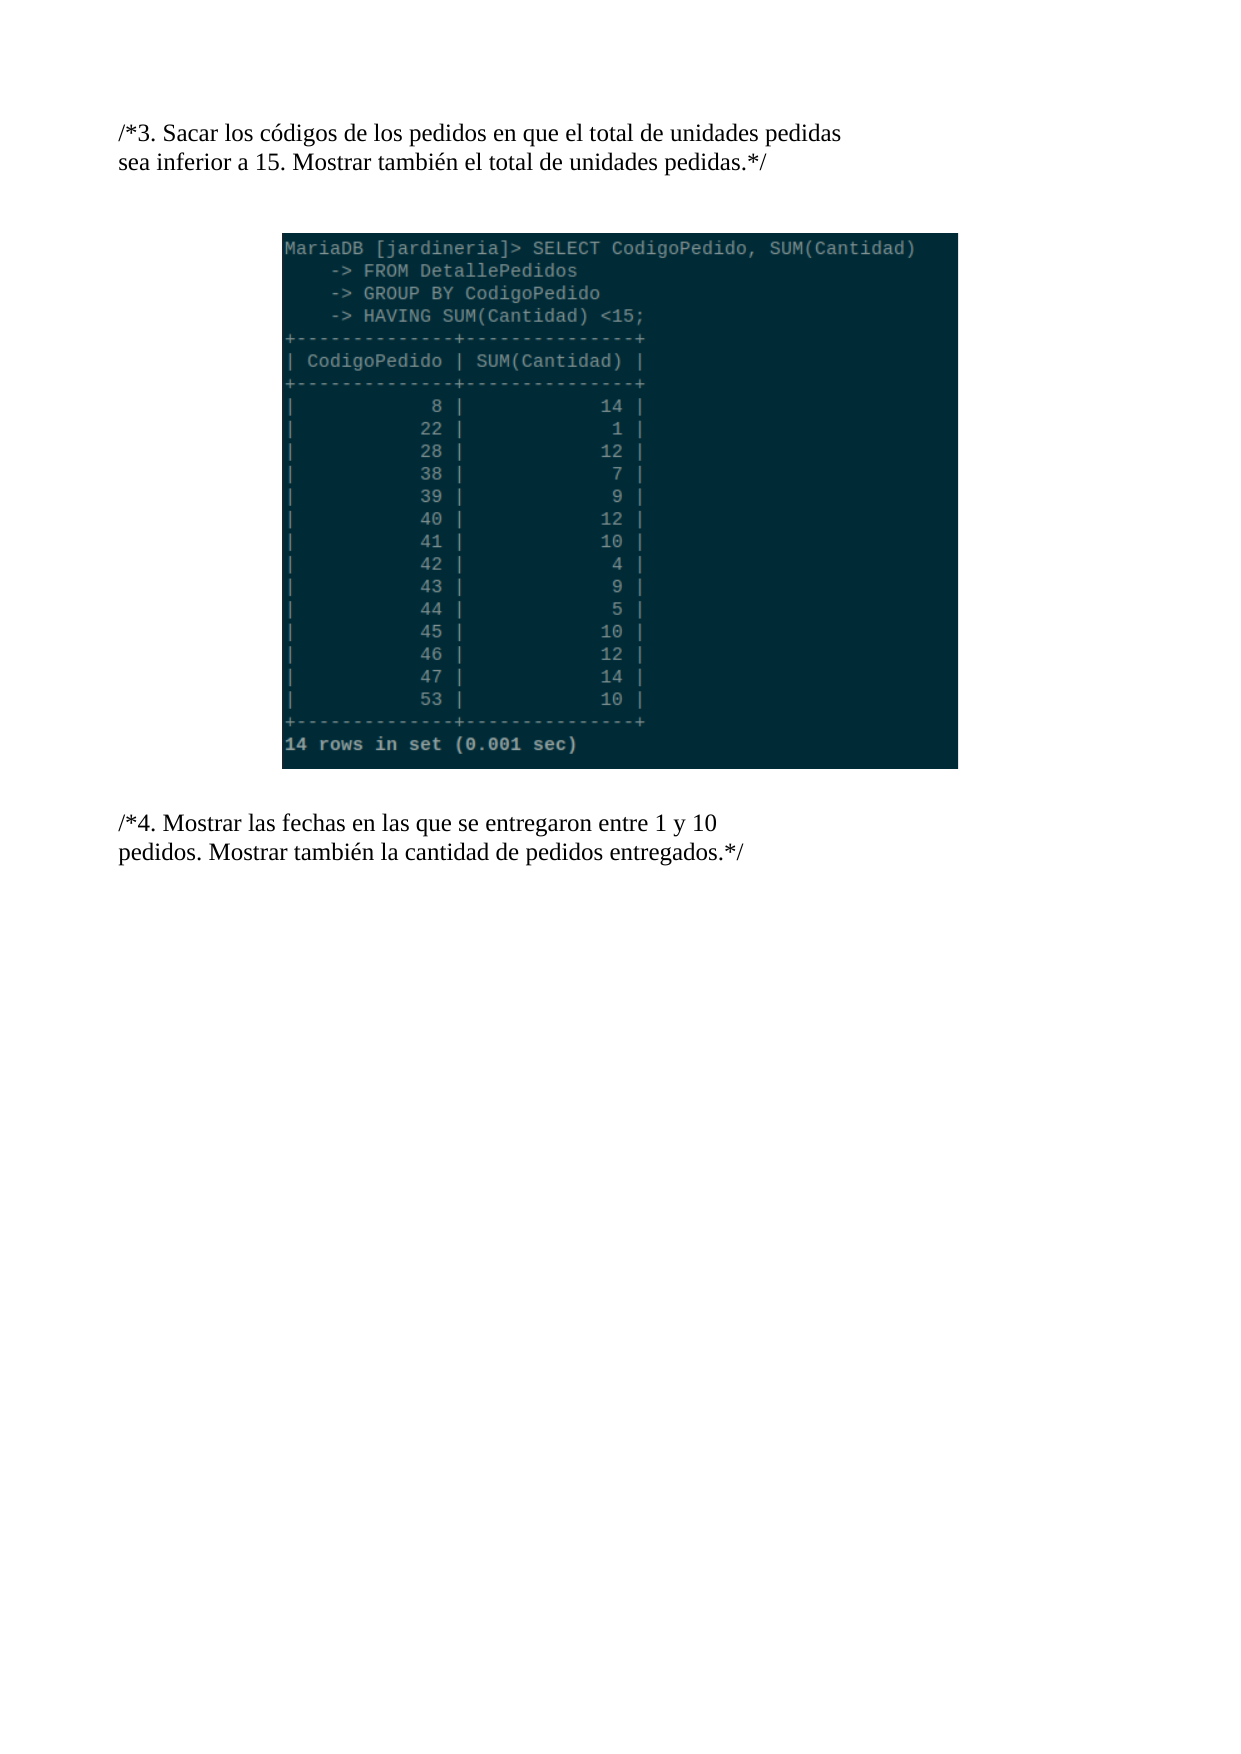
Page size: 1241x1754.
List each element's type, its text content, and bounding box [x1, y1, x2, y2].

picture [411, 245, 417, 254]
picture [614, 603, 622, 614]
picture [500, 265, 520, 276]
picture [582, 309, 586, 325]
picture [615, 467, 621, 479]
picture [477, 286, 497, 299]
picture [614, 670, 622, 682]
picture [579, 354, 597, 366]
picture [433, 422, 441, 434]
picture [365, 265, 373, 276]
text pedidos. Mostrar también la cantidad de pedidos entregados.*/ [118, 837, 1122, 866]
picture [353, 357, 362, 370]
picture [331, 740, 363, 750]
picture [535, 740, 565, 750]
picture [613, 625, 622, 637]
picture [884, 245, 893, 254]
picture [604, 625, 609, 637]
picture [343, 312, 352, 319]
picture [365, 287, 419, 299]
picture [433, 287, 442, 299]
picture [602, 354, 610, 366]
picture [637, 380, 644, 388]
picture [371, 355, 385, 366]
picture [422, 445, 430, 457]
picture [558, 242, 565, 254]
picture [613, 535, 622, 547]
picture [398, 354, 407, 366]
picture [466, 738, 476, 750]
picture [827, 245, 836, 254]
picture [344, 354, 348, 366]
picture [321, 740, 328, 750]
picture [603, 445, 610, 457]
picture [909, 241, 913, 257]
picture [603, 693, 610, 705]
picture [614, 558, 621, 569]
picture [604, 513, 608, 524]
picture [658, 245, 666, 257]
picture [422, 490, 430, 502]
picture [401, 310, 406, 321]
picture [422, 693, 430, 705]
picture [342, 242, 363, 254]
picture [365, 357, 372, 366]
picture [570, 354, 574, 366]
picture [637, 334, 643, 342]
picture [455, 245, 463, 254]
picture [545, 309, 554, 321]
picture [614, 513, 621, 524]
picture [703, 241, 712, 254]
picture [422, 648, 429, 659]
picture [308, 355, 317, 366]
picture [523, 287, 543, 299]
picture [522, 263, 531, 276]
picture [489, 738, 521, 750]
picture [399, 245, 408, 254]
picture [591, 242, 599, 254]
picture [297, 738, 307, 750]
picture [433, 670, 441, 682]
picture [446, 265, 452, 276]
picture [568, 242, 577, 254]
picture [692, 245, 700, 254]
picture [455, 267, 463, 276]
picture [433, 490, 442, 502]
picture [852, 242, 858, 254]
picture [579, 286, 600, 299]
picture [625, 310, 633, 321]
picture [613, 400, 621, 411]
text sea inferior a 15. Mostrar también el total de unidades pedidas.*/ [118, 147, 1122, 176]
picture [422, 513, 430, 524]
picture [433, 738, 441, 750]
picture [467, 245, 474, 254]
picture [614, 310, 620, 321]
picture [421, 241, 430, 254]
picture [422, 422, 430, 434]
picture [807, 241, 811, 257]
picture [287, 379, 294, 388]
picture [579, 242, 588, 251]
picture [446, 287, 453, 299]
picture [771, 242, 803, 254]
picture [433, 400, 441, 412]
picture [343, 266, 352, 275]
picture [523, 355, 531, 366]
picture [558, 355, 564, 366]
picture [433, 603, 441, 614]
picture [412, 354, 416, 366]
picture [422, 535, 430, 547]
picture [489, 267, 497, 276]
picture [444, 310, 476, 321]
text /*3. Sacar los códigos de los pedidos en que el total de unidades pedidas [118, 118, 1122, 147]
picture [737, 245, 744, 254]
picture [457, 737, 462, 753]
picture [456, 335, 463, 342]
picture [512, 312, 520, 321]
picture [613, 693, 622, 705]
picture [602, 311, 611, 320]
picture [501, 290, 509, 299]
picture [603, 535, 611, 547]
picture [545, 286, 565, 299]
picture [376, 265, 408, 276]
picture [816, 242, 824, 254]
picture [422, 558, 430, 569]
picture [321, 245, 329, 254]
picture [546, 357, 554, 366]
picture [614, 648, 621, 659]
picture [536, 309, 540, 321]
text /*4. Mostrar las fechas en las que se entregaron entre 1 y 10 [118, 808, 1122, 837]
picture [616, 354, 620, 370]
picture [603, 400, 610, 412]
picture [422, 467, 430, 479]
picture [433, 467, 441, 479]
picture [603, 648, 608, 659]
picture [534, 357, 542, 366]
picture [433, 558, 441, 569]
picture [287, 334, 294, 343]
picture [456, 718, 463, 726]
picture [422, 625, 430, 637]
picture [570, 267, 576, 276]
picture [456, 380, 463, 387]
picture [287, 738, 295, 750]
picture [872, 241, 881, 254]
picture [433, 648, 442, 659]
picture [613, 242, 621, 254]
picture [613, 490, 622, 502]
picture [862, 245, 870, 254]
picture [715, 245, 723, 254]
picture [287, 717, 294, 726]
picture [604, 670, 609, 682]
picture [624, 241, 644, 254]
picture [432, 513, 442, 524]
picture [310, 245, 316, 254]
picture [286, 242, 306, 254]
picture [545, 264, 566, 276]
picture [421, 310, 431, 321]
picture [433, 580, 442, 592]
picture [568, 309, 576, 321]
picture [648, 245, 656, 254]
picture [319, 354, 339, 366]
picture [535, 242, 554, 254]
picture [421, 265, 441, 276]
picture [376, 314, 386, 321]
picture [433, 625, 442, 637]
picture [614, 445, 621, 457]
picture [511, 290, 520, 303]
picture [613, 580, 622, 592]
picture [557, 312, 565, 321]
picture [489, 245, 498, 254]
picture [377, 737, 397, 750]
picture [410, 310, 418, 321]
picture [468, 263, 472, 276]
picture [433, 445, 442, 457]
picture [478, 355, 510, 366]
picture [365, 310, 373, 321]
picture [489, 312, 497, 321]
picture [331, 245, 340, 254]
picture [387, 310, 397, 321]
picture [569, 290, 576, 299]
picture [669, 242, 690, 254]
picture [434, 535, 441, 547]
picture [422, 603, 429, 614]
picture [637, 718, 644, 726]
picture [895, 241, 903, 254]
picture [388, 245, 394, 257]
picture [500, 312, 507, 321]
picture [422, 670, 430, 682]
picture [571, 737, 575, 753]
picture [478, 245, 487, 254]
picture [387, 357, 396, 364]
picture [615, 422, 620, 434]
picture [444, 310, 452, 315]
picture [433, 693, 442, 705]
picture [411, 740, 431, 750]
picture [524, 310, 531, 321]
picture [726, 241, 734, 254]
picture [478, 355, 486, 360]
picture [422, 580, 430, 592]
picture [433, 245, 441, 254]
picture [421, 354, 442, 366]
